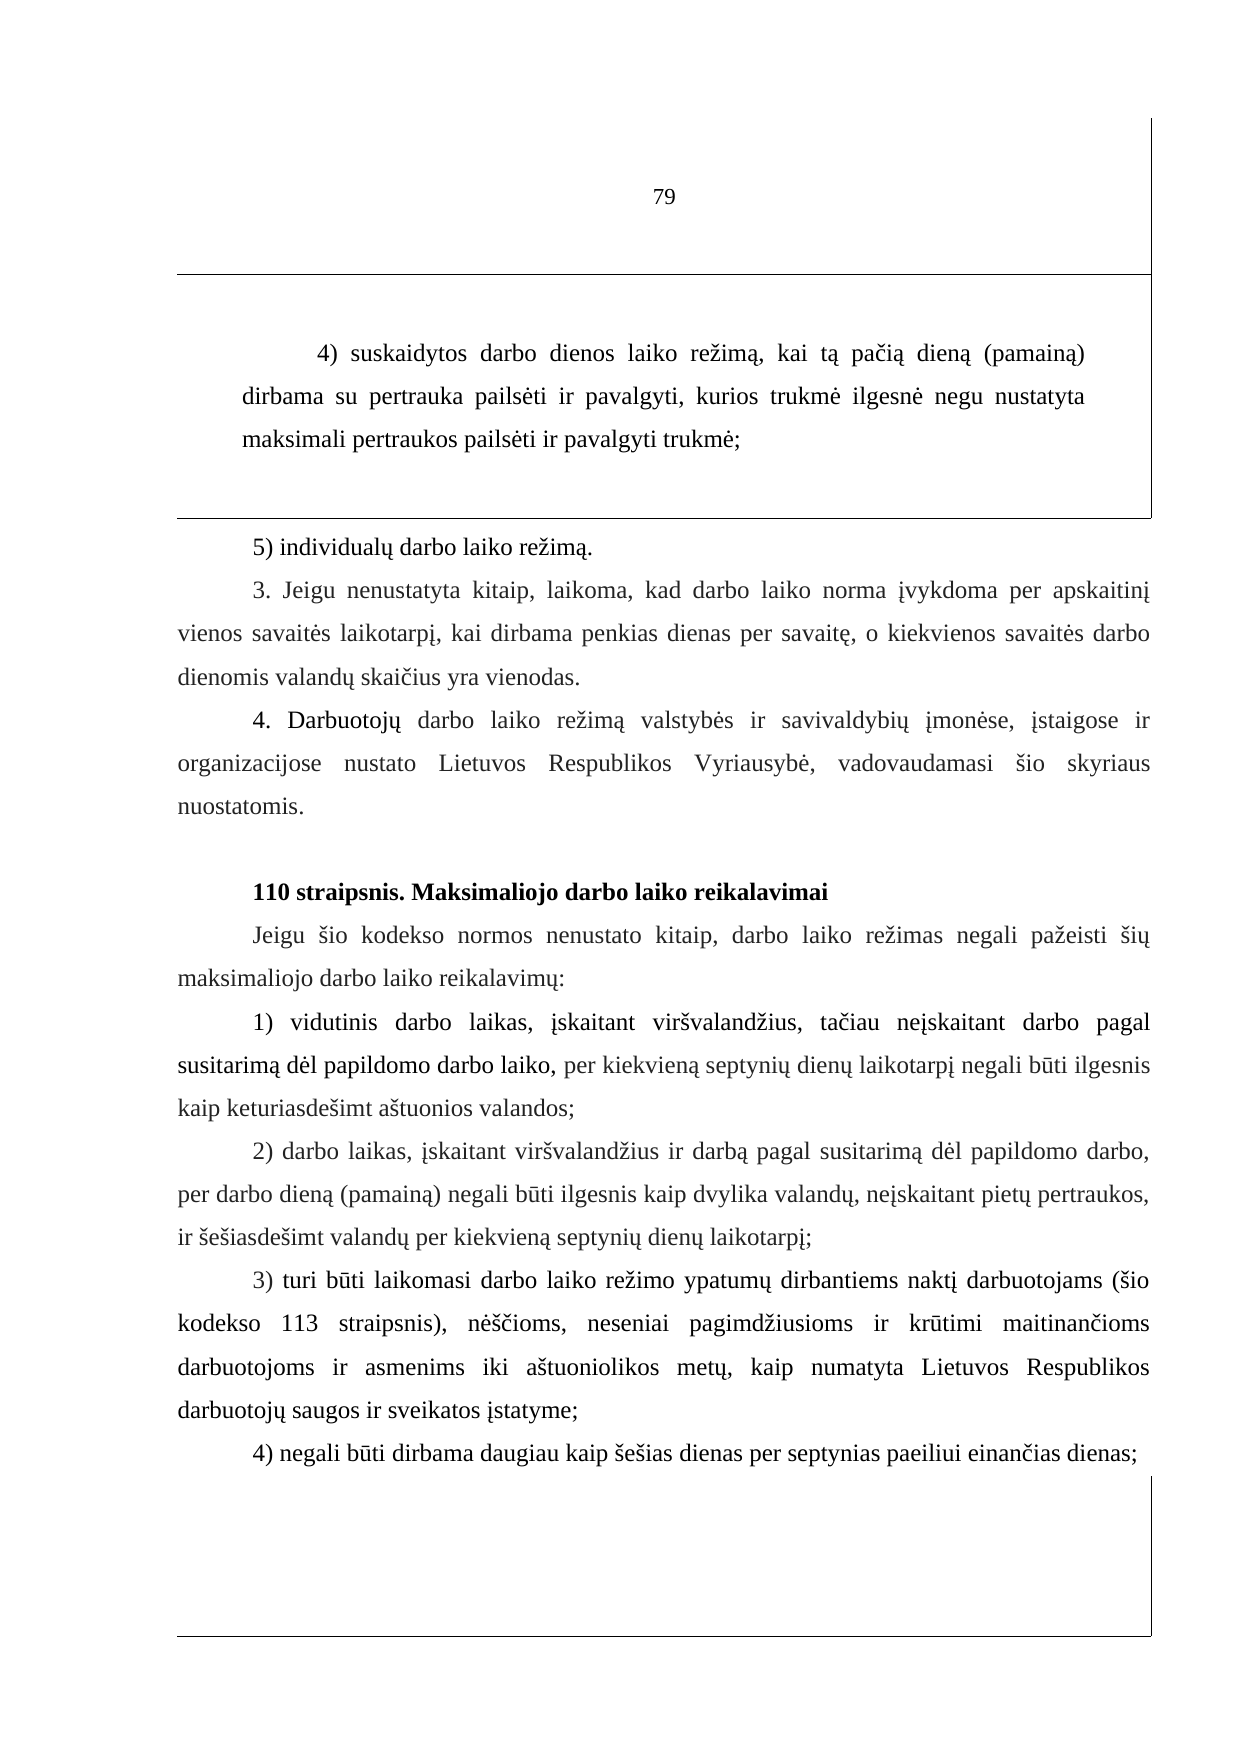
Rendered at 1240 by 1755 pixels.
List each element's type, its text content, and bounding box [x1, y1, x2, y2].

text 3. Jeigu nenustatyta kitaip, laikoma, kad darbo laiko norma įvykdoma per apskaitinį vienos savaitės laikotarpį, kai dirbama penkias dienas per savaitę, o kiekvienos savaitės darbo dienomis valandų skaičius yra vienodas. [177, 575, 1151, 690]
text 1) vidutinis darbo laikas, įskaitant viršvalandžius, tačiau neįskaitant darbo pagal susitarimą dėl papildomo darbo laiko, per kiekvieną septynių dienų laikotarpį negali būti ilgesnis kaip keturiasdešimt aštuonios valandos; [177, 1007, 1151, 1122]
text 4. Darbuotojų darbo laiko režimą valstybės ir savivaldybių įmonėse, įstaigose ir organizacijose nustato Lietuvos Respublikos Vyriausybė, vadovaudamasi šio skyriaus nuostatomis. [177, 705, 1151, 820]
text 4) negali būti dirbama daugiau kaip šešias dienas per septynias paeiliui einančias dienas; [177, 1438, 1151, 1467]
text 4) suskaidytos darbo dienos laiko režimą, kai tą pačią dieną (pamainą) dirbama su pertrauka pailsėti ir pavalgyti, kurios trukmė ilgesnė negu nustatyta maksimali pertraukos pailsėti ir pavalgyti trukmė; [177, 274, 1151, 518]
text Jeigu šio kodekso normos nenustato kitaip, darbo laiko režimas negali pažeisti šių maksimaliojo darbo laiko reikalavimų: [177, 920, 1151, 992]
text 110 straipsnis. Maksimaliojo darbo laiko reikalavimai [177, 877, 1151, 906]
text 3) turi būti laikomasi darbo laiko režimo ypatumų dirbantiems naktį darbuotojams (šio kodekso 113 straipsnis), nėščioms, neseniai pagimdžiusioms ir krūtimi maitinančioms darbuotojoms ir asmenims iki aštuoniolikos metų, kaip numatyta Lietuvos Respublikos darbuotojų saugos ir sveikatos įstatyme; [177, 1265, 1151, 1423]
text 5) individualų darbo laiko režimą. [177, 532, 1151, 561]
text 2) darbo laikas, įskaitant viršvalandžius ir darbą pagal susitarimą dėl papildomo darbo, per darbo dieną (pamainą) negali būti ilgesnis kaip dvylika valandų, neįskaitant pietų pertraukos, ir šešiasdešimt valandų per kiekvieną septynių dienų laikotarpį; [177, 1136, 1151, 1251]
